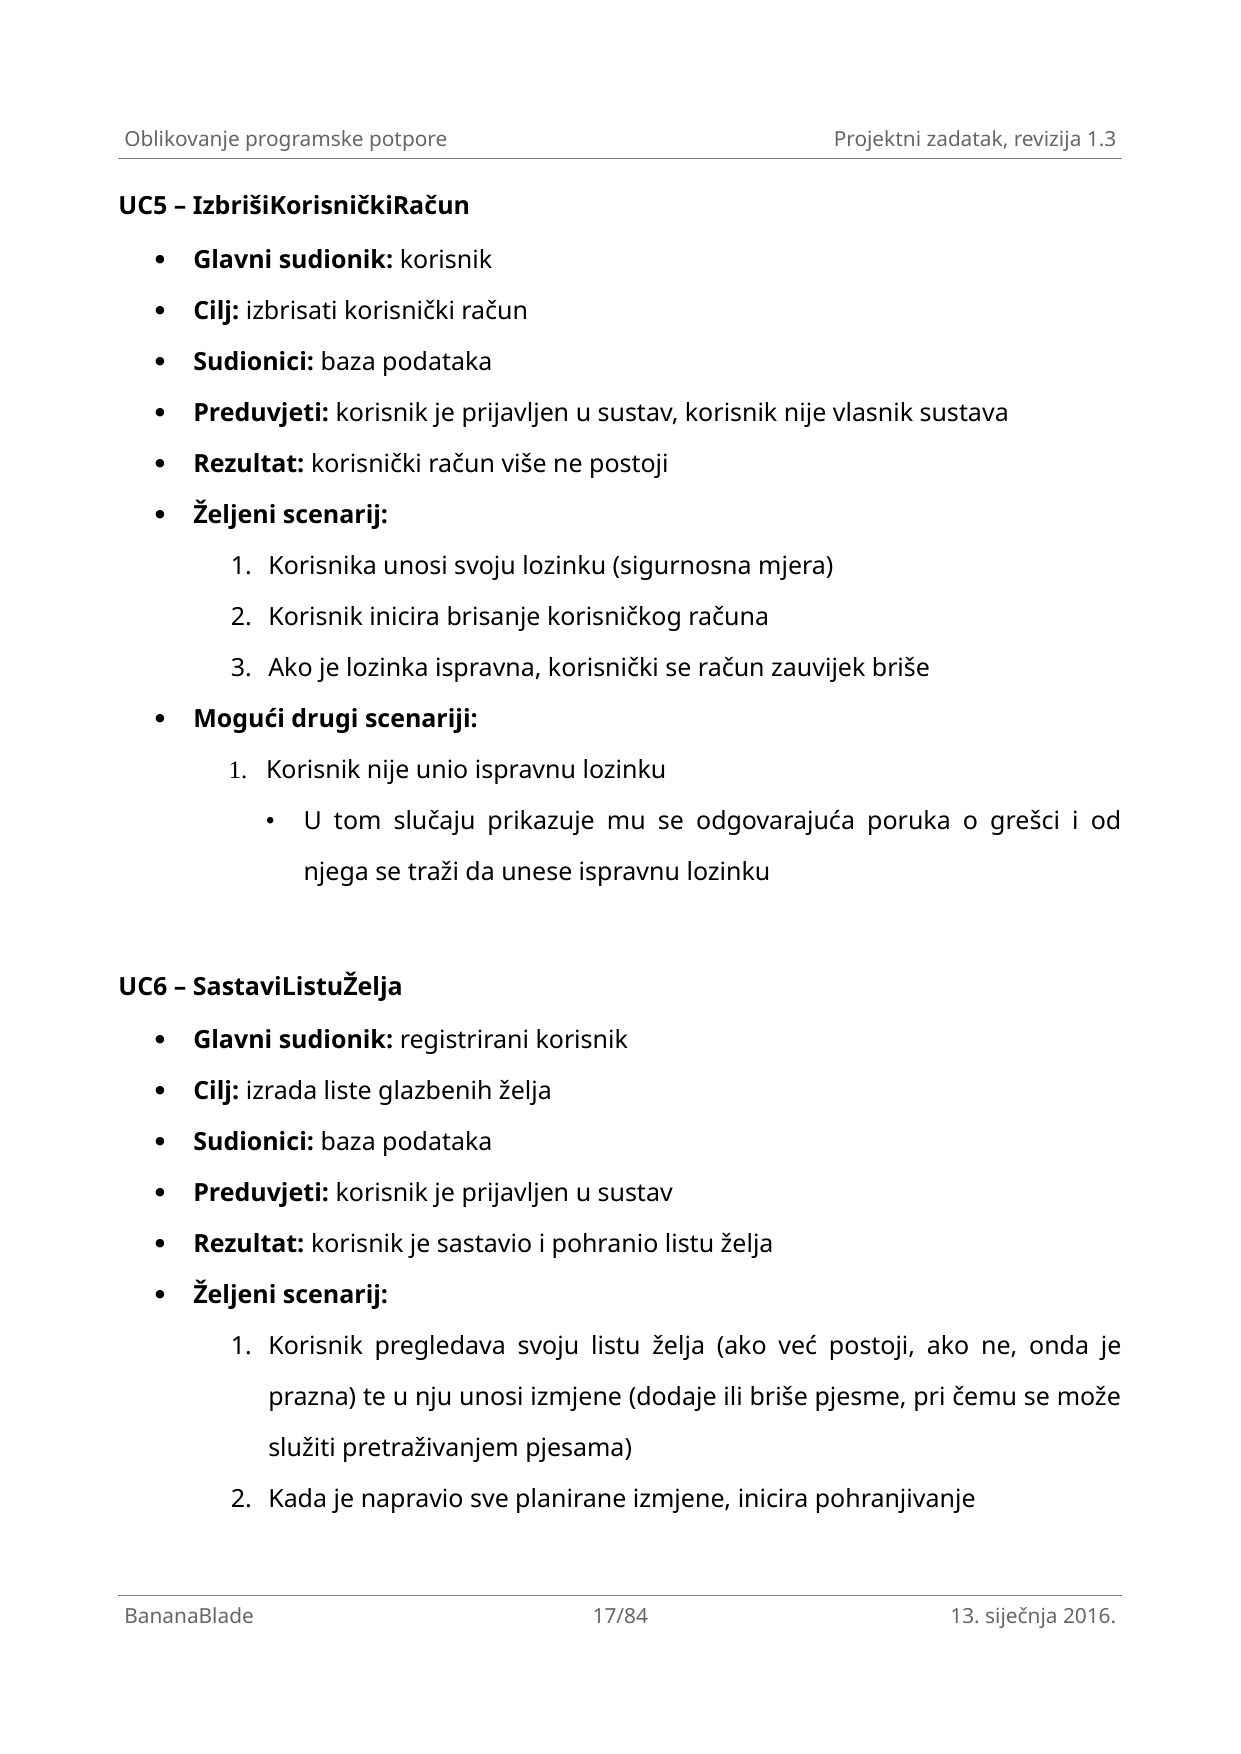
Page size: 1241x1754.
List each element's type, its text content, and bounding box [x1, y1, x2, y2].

list Mogući drugi scenariji: [156, 701, 1122, 735]
list Korisnik inicira brisanje korisničkog računa [231, 599, 1122, 633]
list Cilj: izbrisati korisnički račun [156, 292, 1122, 326]
list Sudionici: baza podataka [156, 1124, 1122, 1158]
list Željeni scenarij: [156, 1277, 1122, 1311]
list Glavni sudionik: registrirani korisnik [156, 1022, 1122, 1056]
subtitle UC5 – IzbrišiKorisničkiRačun [118, 188, 1122, 222]
list Preduvjeti: korisnik je prijavljen u sustav [156, 1175, 1122, 1209]
list Preduvjeti: korisnik je prijavljen u sustav, korisnik nije vlasnik sustava [156, 394, 1122, 428]
list Korisnik pregledava svoju listu želja (ako već postoji, ako ne, onda je prazna) te u nju unosi izmjene (dodaje ili briše pjesme, pri čemu se može služiti pretraživanjem pjesama) [231, 1328, 1122, 1464]
list Ako je lozinka ispravna, korisnički se račun zauvijek briše [231, 650, 1122, 684]
list U tom slučaju prikazuje mu se odgovarajuća poruka o grešci i od njega se traži da unese ispravnu lozinku [266, 803, 1122, 888]
list Rezultat: korisnički račun više ne postoji [156, 446, 1122, 479]
subtitle UC6 – SastaviListuŽelja [118, 968, 1122, 1002]
list Cilj: izrada liste glazbenih želja [156, 1073, 1122, 1107]
list Rezultat: korisnik je sastavio i pohranio listu želja [156, 1226, 1122, 1260]
list Sudionici: baza podataka [156, 343, 1122, 377]
list Glavni sudionik: korisnik [156, 241, 1122, 275]
list Kada je napravio sve planirane izmjene, inicira pohranjivanje [231, 1481, 1122, 1515]
list Korisnika unosi svoju lozinku (sigurnosna mjera) [231, 548, 1122, 582]
list Korisnik nije unio ispravnu lozinku [228, 752, 1122, 786]
list Željeni scenarij: [156, 497, 1122, 531]
